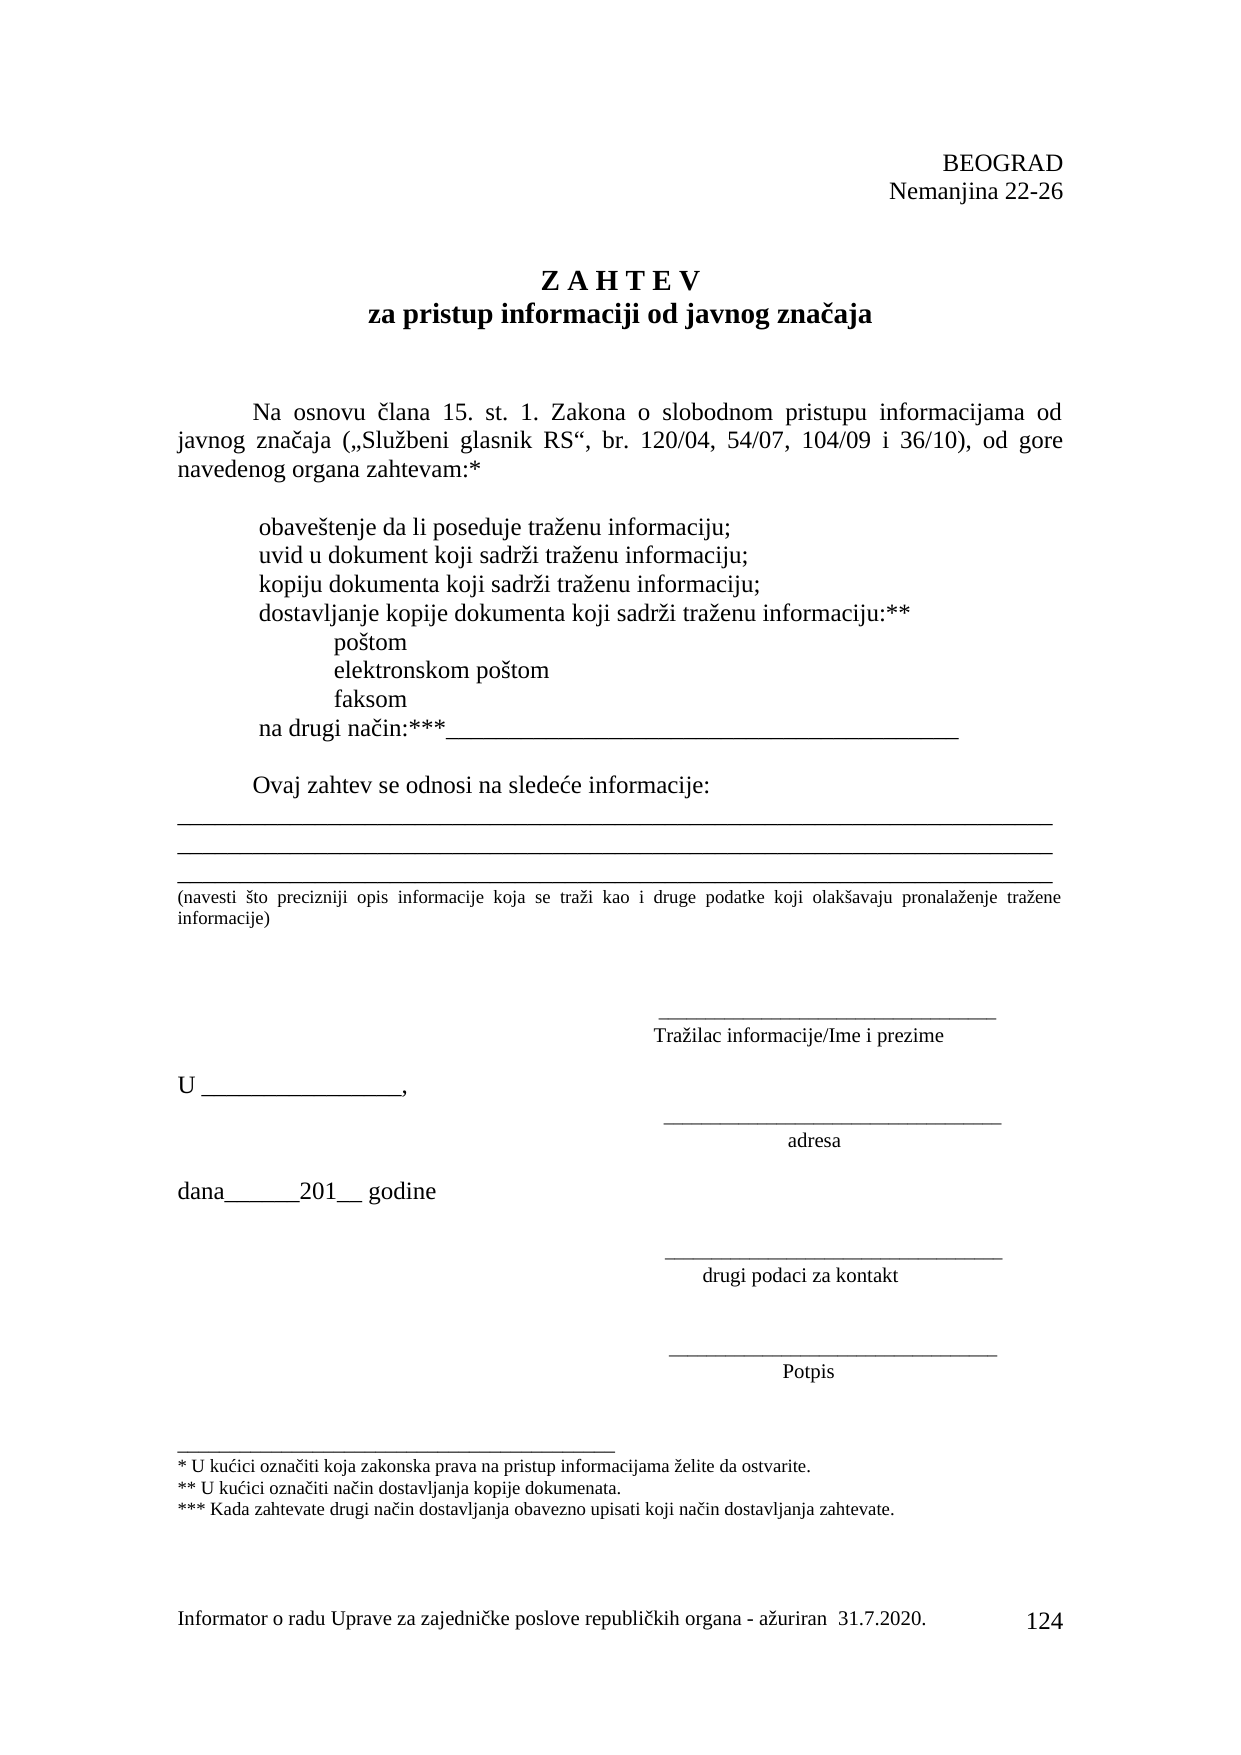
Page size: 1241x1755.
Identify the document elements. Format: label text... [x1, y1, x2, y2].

text ⁫ obaveštenje da li poseduje traženu informaciju; [177, 512, 1063, 541]
text Nemanjina 22-26 [177, 176, 1063, 205]
text ⁫ na drugi način:***_________________________________________ [177, 713, 1063, 742]
text za pristup informaciji od javnog značaja [177, 296, 1063, 330]
text *** Kada zahtevate drugi način dostavlјanja obavezno upisati koji način dostavlјanja zahtevate. [177, 1498, 1063, 1520]
text ____________________________________ [552, 974, 1063, 1022]
text Potpis [177, 1359, 1063, 1383]
text ⁫ faksom [252, 684, 1063, 713]
text dana______201__ godine ____________________________________ [177, 1176, 1063, 1262]
text ⁫ poštom [252, 627, 1063, 656]
text ⁫ kopiju dokumenta koji sadrži traženu informaciju; [177, 569, 1063, 598]
text __________________________________________________________________________________________________________________________________________________________________________________________________________________ [177, 799, 1063, 886]
text ___________________________________ [177, 1311, 1063, 1359]
text Na osnovu člana 15. st. 1. Zakona o slobodnom pristupu informacijama od javnog značaja („Službeni glasnik RS“, br. 120/04, 54/07, 104/09 i 36/10), od gore navedenog organa zahtevam:* [177, 397, 1063, 483]
text ⁫ uvid u dokument koji sadrži traženu informaciju; [177, 541, 1063, 569]
text Tražilac informacije/Ime i prezime [177, 1022, 1063, 1047]
text U ________________, ____________________________________ [177, 1071, 1063, 1128]
text * U kućici označiti koja zakonska prava na pristup informacijama želite da ostvarite. [177, 1455, 1063, 1477]
text BEOGRAD [177, 148, 1063, 176]
text adresa [177, 1128, 1063, 1152]
text ⁫ dostavlјanje kopije dokumenta koji sadrži traženu informaciju:** [177, 598, 1063, 627]
text ** U kućici označiti način dostavlјanja kopije dokumenata. [177, 1477, 1063, 1498]
text Z A H T E V [177, 263, 1063, 296]
text __________________________________________ [177, 1431, 1063, 1455]
text (navesti što precizniji opis informacije koja se traži kao i druge podatke koji olakšavaju pronalaženje tražene informacije) [177, 886, 1063, 929]
text Ovaj zahtev se odnosi na sledeće informacije: [177, 771, 1063, 799]
text ⁫ elektronskom poštom [252, 656, 1063, 684]
text drugi podaci za kontakt [177, 1262, 1063, 1287]
